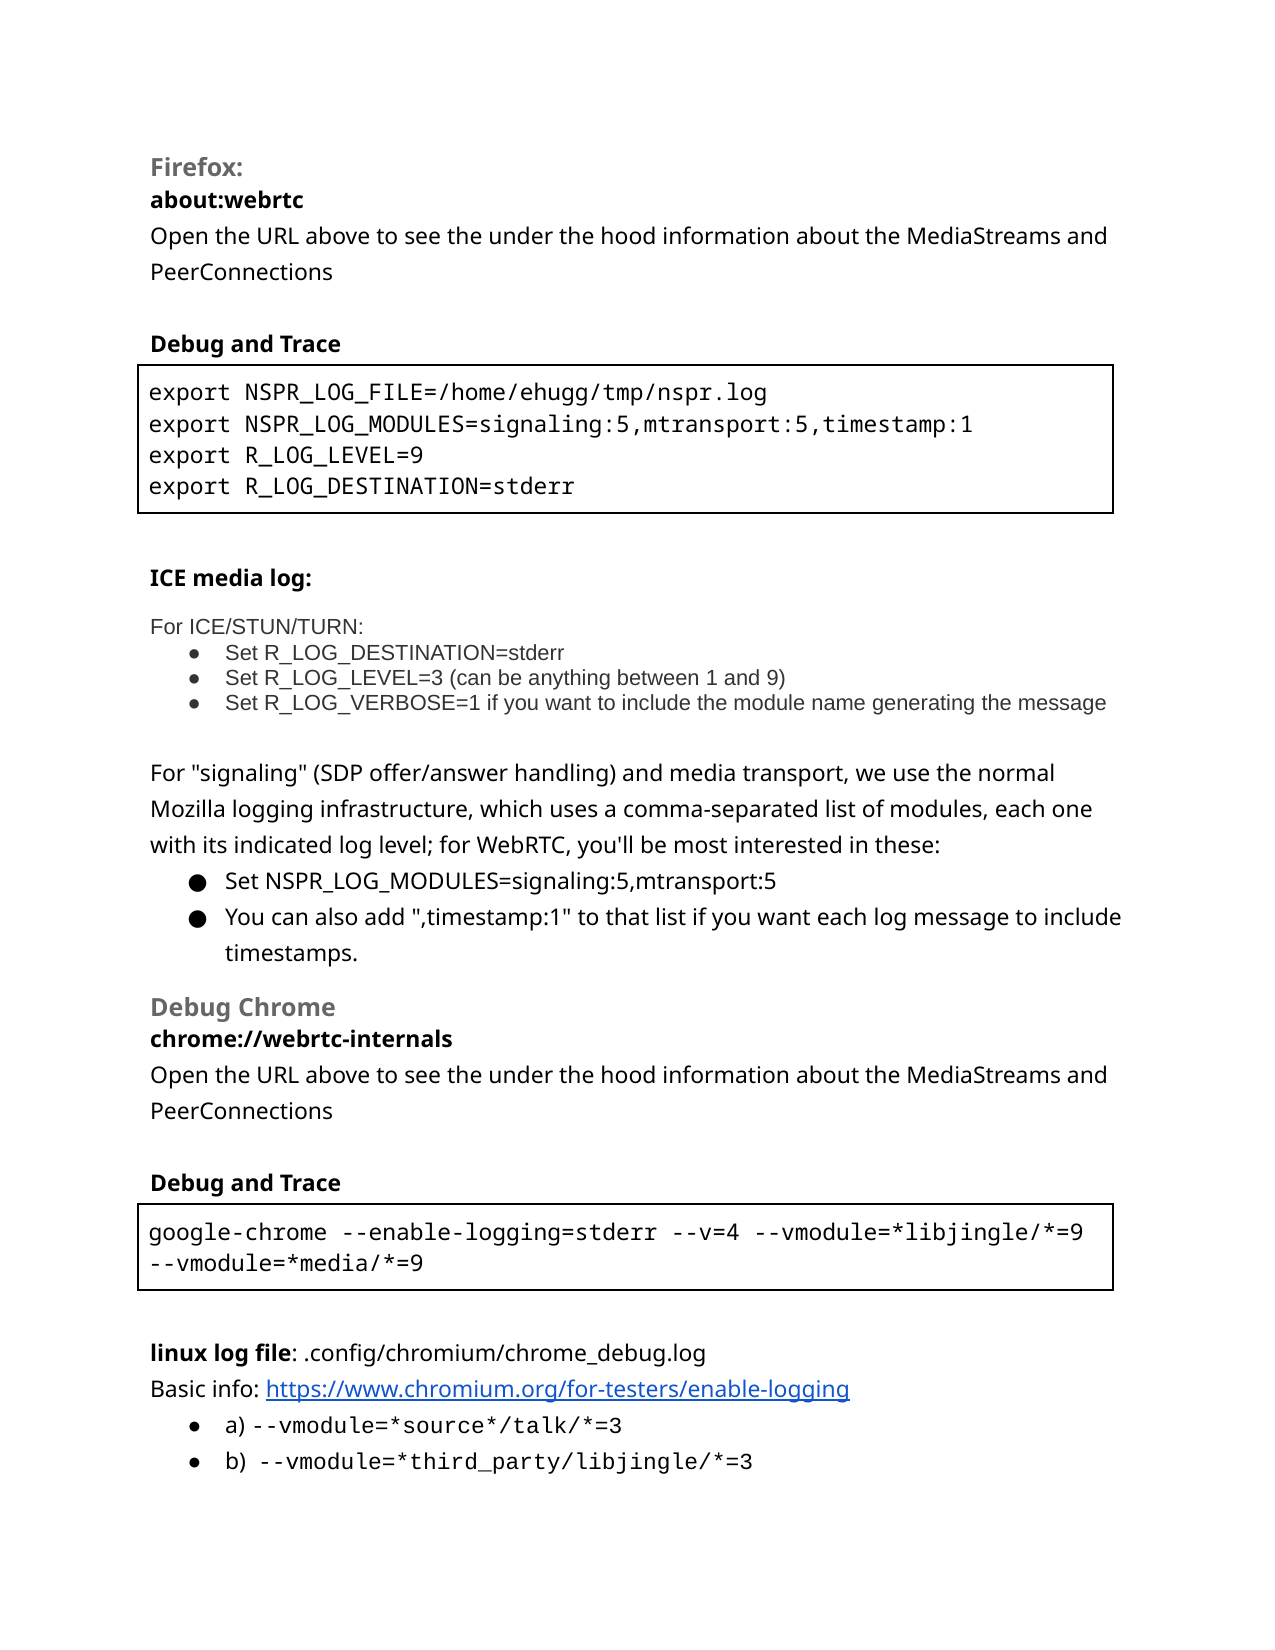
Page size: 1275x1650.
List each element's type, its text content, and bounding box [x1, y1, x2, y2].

list Set R_LOG_DESTINATION=stderr [187, 639, 1125, 665]
list Set R_LOG_VERBOSE=1 if you want to include the module name generating the message [187, 690, 1125, 715]
text For ICE/STUN/TURN: [150, 614, 1125, 639]
table_header google-chrome --enable-logging=stderr --v=4 --vmodule=*libjingle/*=9 --vmodule=*media/*=9 [139, 1205, 1112, 1288]
list Set NSPR_LOG_MODULES=signaling:5,mtransport:5 [187, 865, 1125, 896]
text linux log file: .config/chromium/chrome_debug.log [150, 1337, 1125, 1368]
text about:webrtc [150, 184, 1125, 215]
list You can also add ",timestamp:1" to that list if you want each log message to include timestamps. [187, 901, 1125, 968]
list b) --vmodule=*third_party/libjingle/*=3 [187, 1445, 1125, 1476]
table_header export NSPR_LOG_FILE=/home/ehugg/tmp/nspr.log export NSPR_LOG_MODULES=signaling:5,mtransport:5,timestamp:1 export R_LOG_LEVEL=9 export R_LOG_DESTINATION=stderr [139, 366, 1112, 512]
subtitle Firefox: [150, 150, 1125, 184]
text Open the URL above to see the under the hood information about the MediaStreams and PeerConnections [150, 220, 1125, 287]
text For "signaling" (SDP offer/answer handling) and media transport, we use the normal Mozilla logging infrastructure, which uses a comma-separated list of modules, each one with its indicated log level; for WebRTC, you'll be most interested in these: [150, 757, 1125, 860]
text Open the URL above to see the under the hood information about the MediaStreams and PeerConnections [150, 1059, 1125, 1126]
text Basic info: https://www.chromium.org/for-testers/enable-logging [150, 1373, 1125, 1404]
list a) --vmodule=*source*/talk/*=3 [187, 1409, 1125, 1440]
text chrome://webrtc-internals [150, 1023, 1125, 1054]
text Debug and Trace [150, 328, 1125, 359]
subtitle Debug Chrome [150, 989, 1125, 1023]
text ICE media log: [150, 562, 1125, 593]
text Debug and Trace [150, 1167, 1125, 1198]
list Set R_LOG_LEVEL=3 (can be anything between 1 and 9) [187, 665, 1125, 690]
